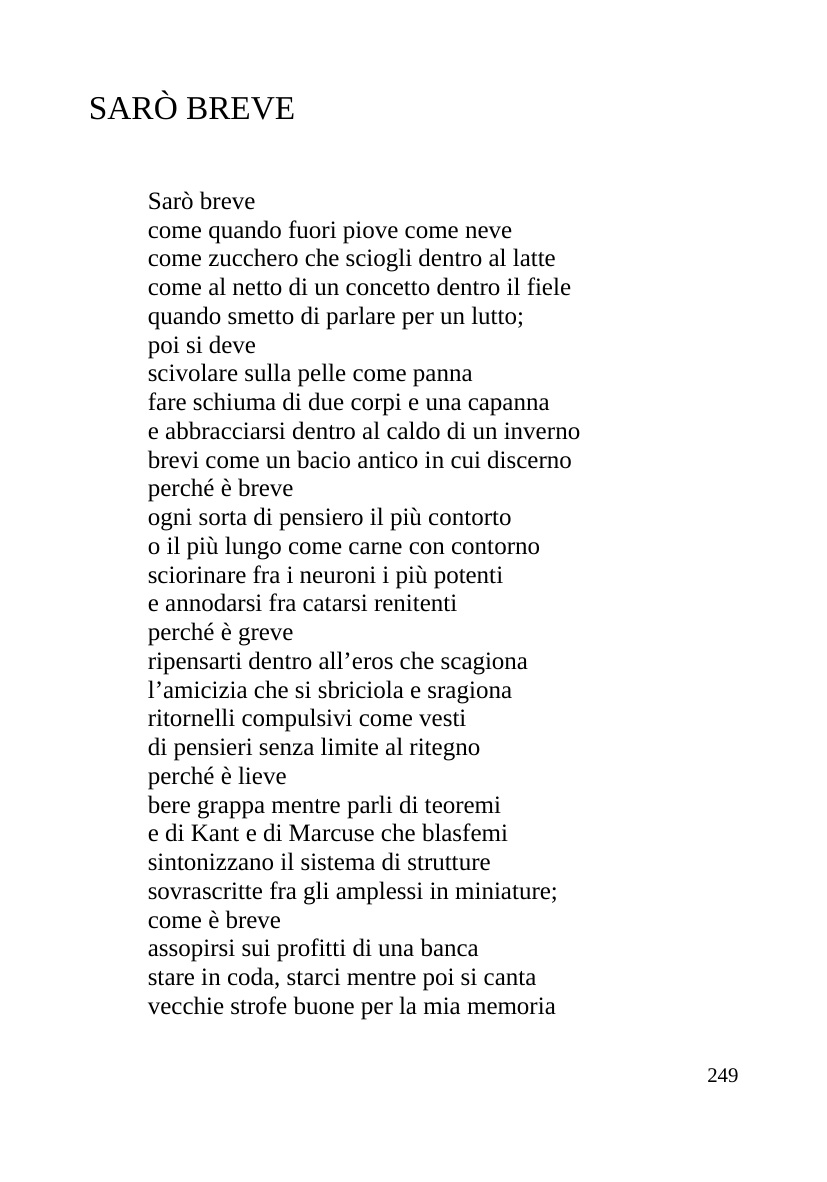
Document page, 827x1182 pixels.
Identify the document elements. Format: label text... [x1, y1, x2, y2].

text come quando fuori piove come neve [148, 215, 738, 243]
text poi si deve [148, 330, 738, 358]
text come al netto di un concetto dentro il fiele [148, 272, 738, 301]
text scivolare sulla pelle come panna [148, 358, 738, 387]
text sciorinare fra i neuroni i più potenti [148, 560, 738, 588]
text bere grappa mentre parli di teoremi [148, 790, 738, 818]
text e di Kant e di Marcuse che blasfemi [148, 818, 738, 847]
text perché è breve [148, 473, 738, 502]
text ritornelli compulsivi come vesti [148, 703, 738, 732]
text quando smetto di parlare per un lutto; [148, 301, 738, 330]
text SARò BREVE [88, 88, 738, 127]
text come è breve [148, 905, 738, 933]
text brevi come un bacio antico in cui discerno [148, 445, 738, 473]
text e abbracciarsi dentro al caldo di un inverno [148, 416, 738, 445]
text di pensieri senza limite al ritegno [148, 732, 738, 761]
text stare in coda, starci mentre poi si canta [148, 962, 738, 991]
text o il più lungo come carne con contorno [148, 531, 738, 560]
text fare schiuma di due corpi e una capanna [148, 387, 738, 416]
text sintonizzano il sistema di strutture [148, 847, 738, 876]
text ogni sorta di pensiero il più contorto [148, 502, 738, 531]
text Sarò breve [148, 186, 738, 215]
text vecchie strofe buone per la mia memoria [148, 991, 738, 1020]
text assopirsi sui profitti di una banca [148, 933, 738, 962]
text come zucchero che sciogli dentro al latte [148, 243, 738, 272]
text perché è greve [148, 617, 738, 646]
text sovrascritte fra gli amplessi in miniature; [148, 876, 738, 905]
text e annodarsi fra catarsi renitenti [148, 588, 738, 617]
text l’amicizia che si sbriciola e sragiona [148, 675, 738, 703]
text ripensarti dentro all’eros che scagiona [148, 646, 738, 675]
text perché è lieve [148, 761, 738, 790]
